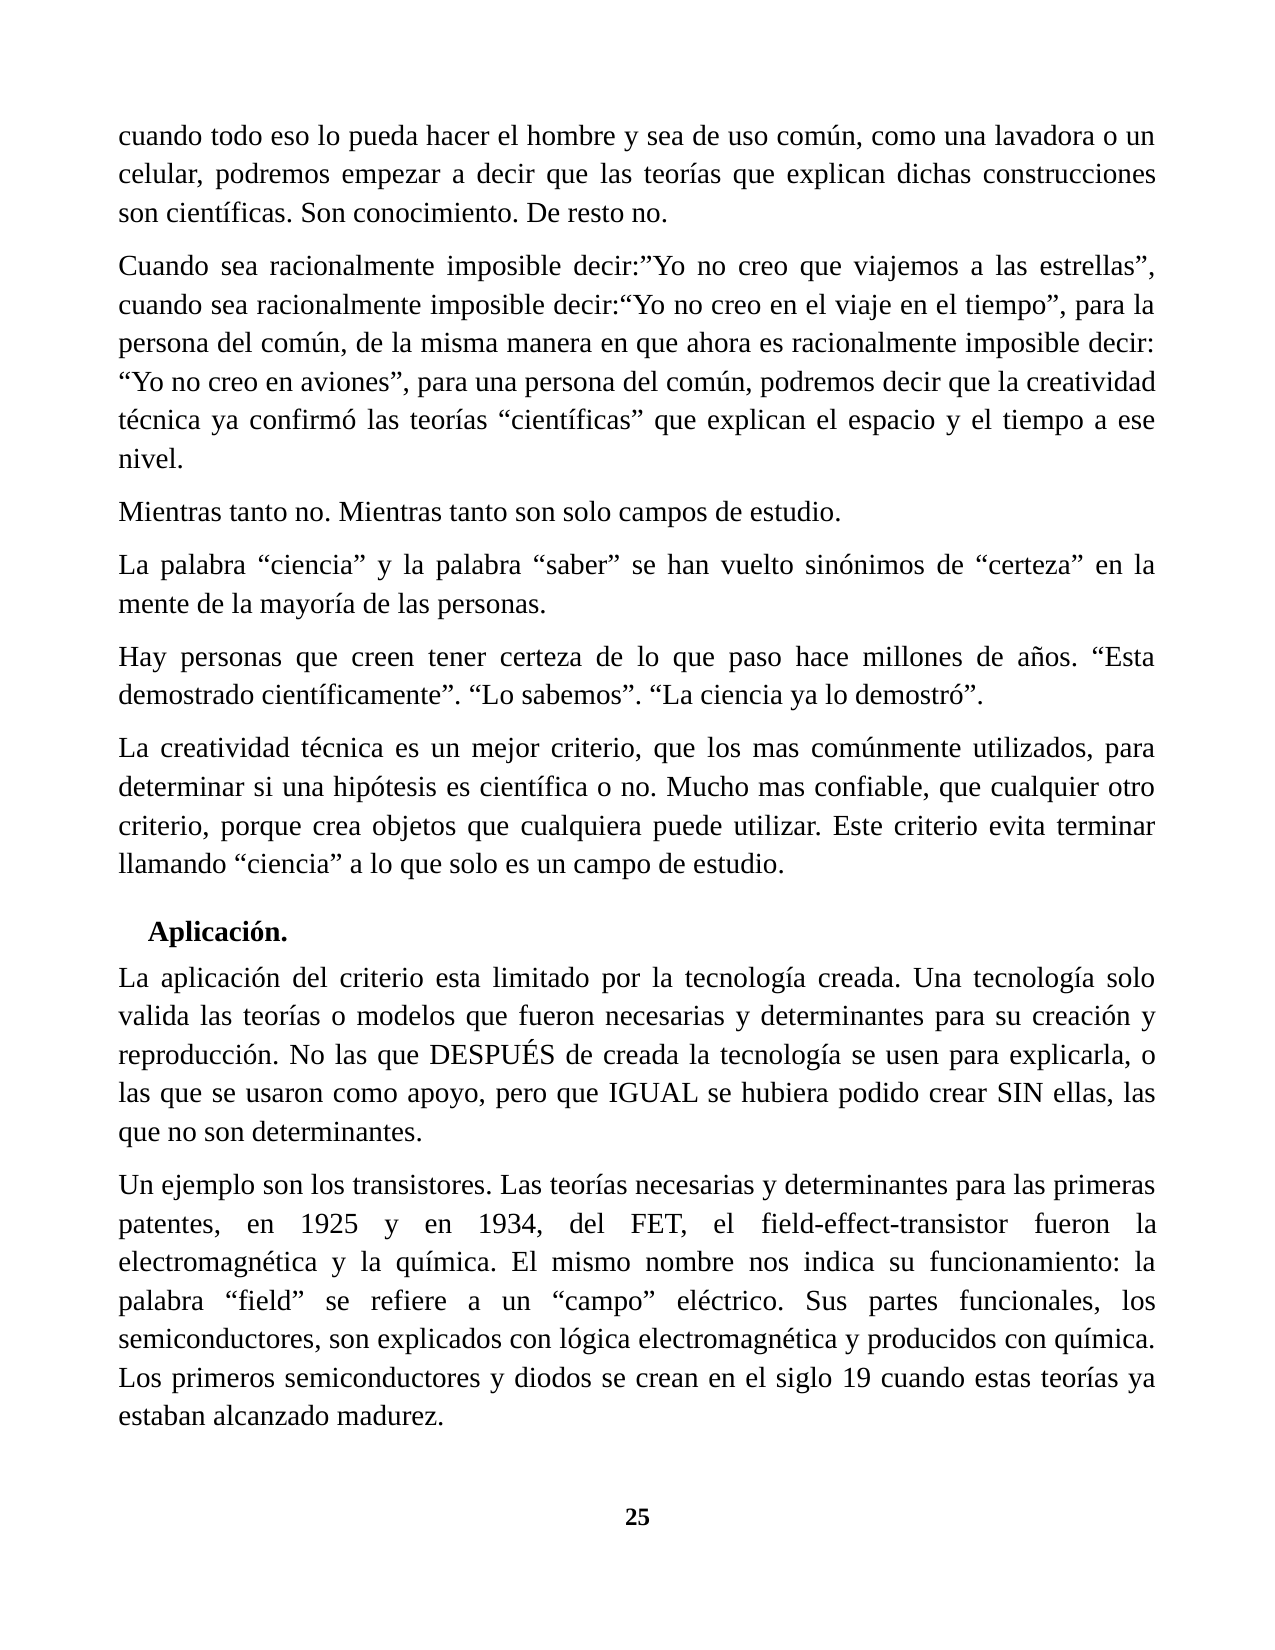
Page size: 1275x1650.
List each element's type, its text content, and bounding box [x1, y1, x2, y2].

text Hay personas que creen tener certeza de lo que paso hace millones de años. “Esta demostrado científicamente”. “Lo sabemos”. “La ciencia ya lo demostró”. [118, 639, 1157, 711]
text La creatividad técnica es un mejor criterio, que los mas comúnmente utilizados, para determinar si una hipótesis es científica o no. Mucho mas confiable, que cualquier otro criterio, porque crea objetos que cualquiera puede utilizar. Este criterio evita terminar llamando “ciencia” a lo que solo es un campo de estudio. [118, 731, 1157, 880]
text La palabra “ciencia” y la palabra “saber” se han vuelto sinónimos de “certeza” en la mente de la mayoría de las personas. [118, 547, 1157, 619]
text Mientras tanto no. Mientras tanto son solo campos de estudio. [118, 494, 1157, 528]
text La aplicación del criterio esta limitado por la tecnología creada. Una tecnología solo valida las teorías o modelos que fueron necesarias y determinantes para su creación y reproducción. No las que DESPUÉS de creada la tecnología se usen para explicarla, o las que se usaron como apoyo, pero que IGUAL se hubiera podido crear SIN ellas, las que no son determinantes. [118, 960, 1157, 1148]
text cuando todo eso lo pueda hacer el hombre y sea de uso común, como una lavadora o un celular, podremos empezar a decir que las teorías que explican dichas construcciones son científicas. Son conocimiento. De resto no. [118, 118, 1157, 229]
subtitle Aplicación. [148, 914, 1157, 947]
text Cuando sea racionalmente imposible decir:”Yo no creo que viajemos a las estrellas”, cuando sea racionalmente imposible decir:“Yo no creo en el viaje en el tiempo”, para la persona del común, de la misma manera en que ahora es racionalmente imposible decir: “Yo no creo en aviones”, para una persona del común, podremos decir que la creatividad técnica ya confirmó las teorías “científicas” que explican el espacio y el tiempo a ese nivel. [118, 248, 1157, 474]
text Un ejemplo son los transistores. Las teorías necesarias y determinantes para las primeras patentes, en 1925 y en 1934, del FET, el field-effect-transistor fueron la electromagnética y la química. El mismo nombre nos indica su funcionamiento: la palabra “field” se refiere a un “campo” eléctrico. Sus partes funcionales, los semiconductores, son explicados con lógica electromagnética y producidos con química. Los primeros semiconductores y diodos se crean en el siglo 19 cuando estas teorías ya estaban alcanzado madurez. [118, 1167, 1157, 1432]
